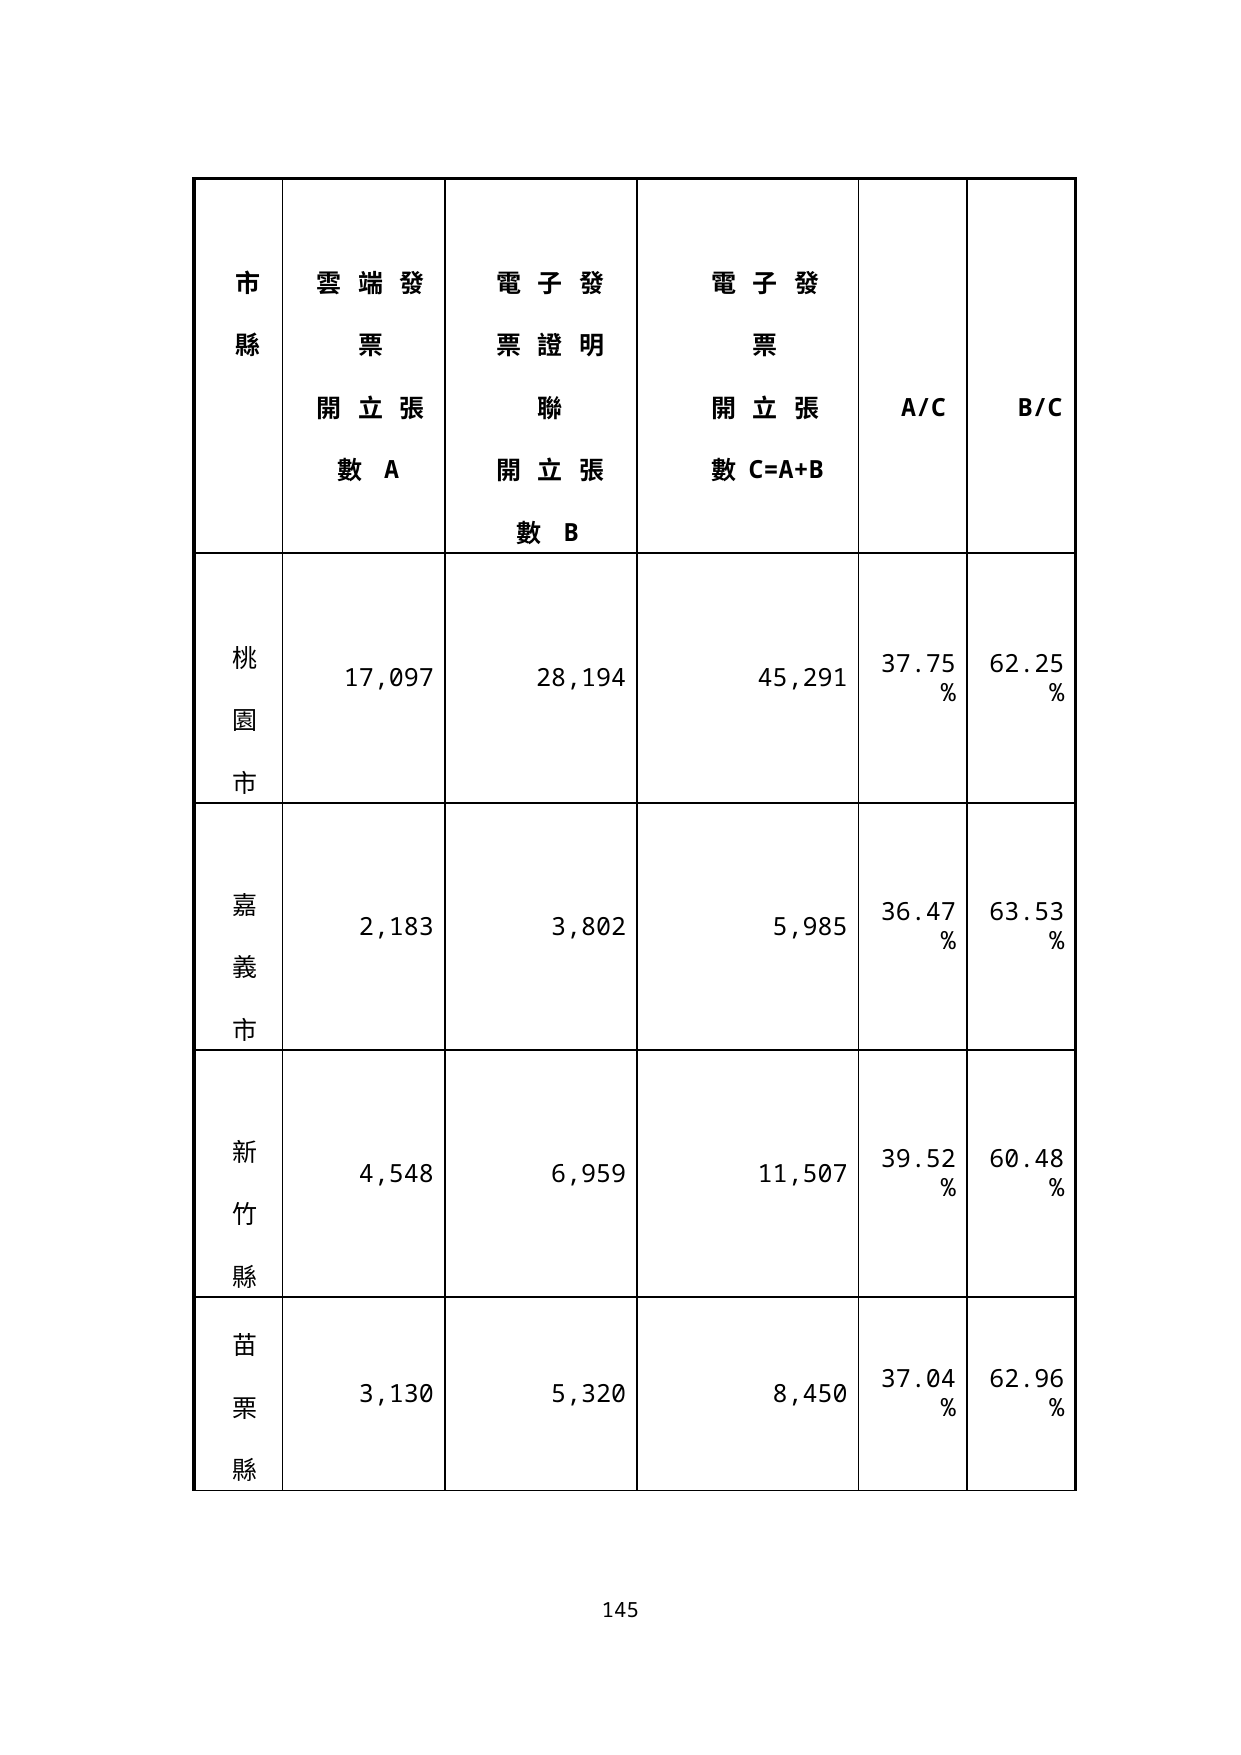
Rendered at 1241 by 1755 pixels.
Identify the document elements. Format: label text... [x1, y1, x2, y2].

table_header A/C [859, 180, 966, 552]
table_cell 11,507 [638, 1051, 858, 1296]
table_cell 3,130 [283, 1298, 444, 1490]
table_header 雲端發票 開立張數A [283, 180, 444, 552]
table_cell 17,097 [283, 554, 444, 802]
table_header 電子發票 開立張數C=A+B [638, 180, 858, 552]
table_cell 63.53% [968, 804, 1074, 1049]
table_cell 39.52% [859, 1051, 966, 1296]
table_cell 2,183 [283, 804, 444, 1049]
table_cell 60.48% [968, 1051, 1074, 1296]
table_cell 62.25% [968, 554, 1074, 802]
table_cell 6,959 [446, 1051, 636, 1296]
table_cell 3,802 [446, 804, 636, 1049]
table_header 電子發票證明聯 開立張數B [446, 180, 636, 552]
table_cell 新竹縣 [196, 1051, 282, 1296]
table_cell 5,985 [638, 804, 858, 1049]
table_cell 37.04% [859, 1298, 966, 1490]
table_cell 桃園市 [196, 554, 282, 802]
table_cell 62.96% [968, 1298, 1074, 1490]
table_cell 36.47% [859, 804, 966, 1049]
table_header B/C [968, 180, 1074, 552]
table_cell 苗栗縣 [196, 1298, 282, 1490]
table_cell 嘉義市 [196, 804, 282, 1049]
table_cell 4,548 [283, 1051, 444, 1296]
table_cell 28,194 [446, 554, 636, 802]
table_cell 5,320 [446, 1298, 636, 1490]
table_cell 45,291 [638, 554, 858, 802]
table_header 市縣 [196, 180, 282, 552]
table_cell 37.75% [859, 554, 966, 802]
table_cell 8,450 [638, 1298, 858, 1490]
